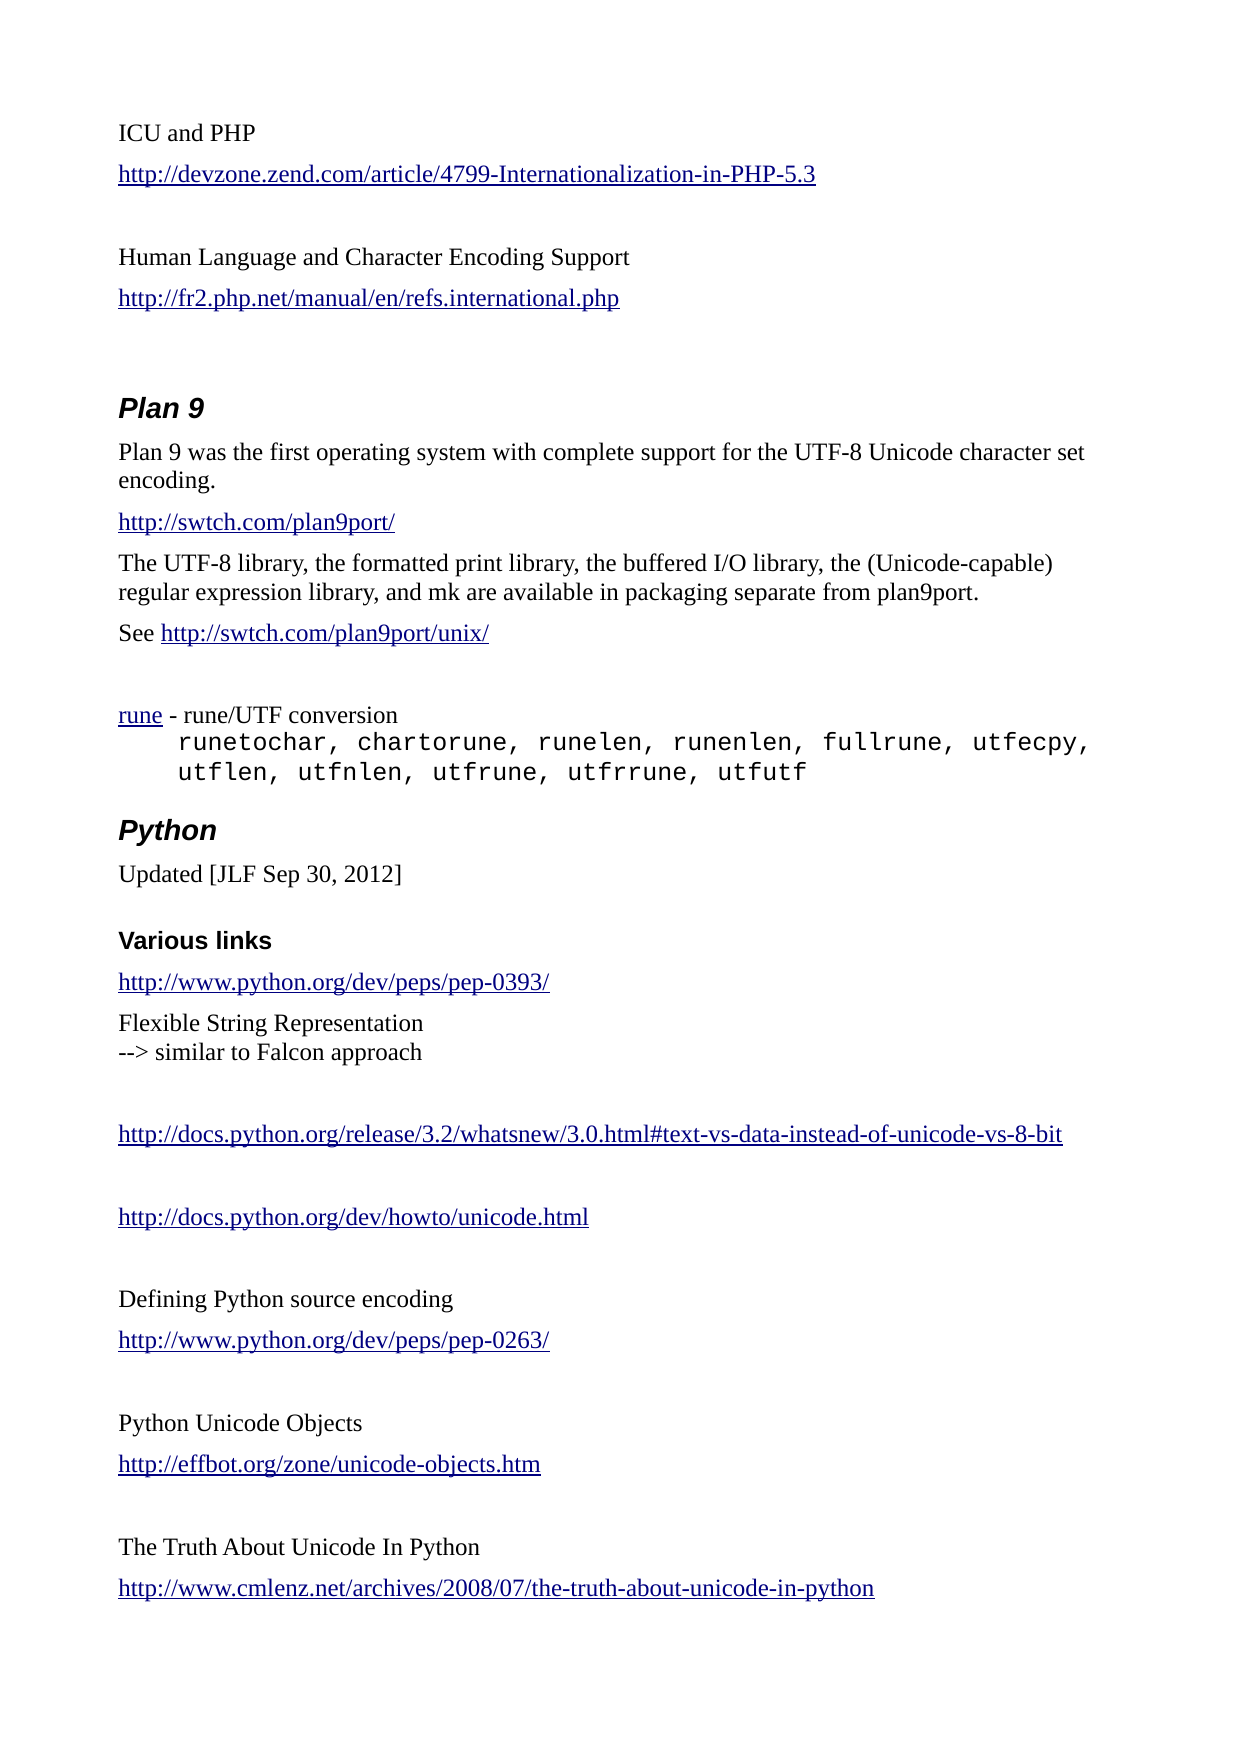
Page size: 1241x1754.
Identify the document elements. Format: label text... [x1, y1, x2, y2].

text Defining Python source encoding [118, 1284, 1122, 1313]
list runetochar, chartorune, runelen, runenlen, fullrune, utfecpy, utflen, utfnlen, utfrune, utfrrune, utfutf [177, 729, 1122, 788]
text http://effbot.org/zone/unicode-objects.htm [118, 1449, 1122, 1478]
subtitle Python [118, 813, 1122, 847]
text Updated [JLF Sep 30, 2012] [118, 859, 1122, 888]
text The Truth About Unicode In Python [118, 1532, 1122, 1561]
text http://docs.python.org/release/3.2/whatsnew/3.0.html#text-vs-data-instead-of-unicode-vs-8-bit [118, 1119, 1122, 1148]
subtitle Plan 9 [118, 391, 1122, 424]
text ICU and PHP [118, 118, 1122, 147]
text http://swtch.com/plan9port/ [118, 507, 1122, 535]
text http://www.cmlenz.net/archives/2008/07/the-truth-about-unicode-in-python [118, 1573, 1122, 1602]
text http://www.python.org/dev/peps/pep-0263/ [118, 1326, 1122, 1354]
text The UTF-8 library, the formatted print library, the buffered I/O library, the (Unicode-capable) regular expression library, and mk are available in packaging separate from plan9port. [118, 548, 1122, 605]
text Human Language and Character Encoding Support [118, 242, 1122, 271]
text http://devzone.zend.com/article/4799-Internationalization-in-PHP-5.3 [118, 159, 1122, 188]
text http://www.python.org/dev/peps/pep-0393/ [118, 967, 1122, 996]
subtitle rune - rune/UTF conversion [118, 700, 1122, 729]
text See http://swtch.com/plan9port/unix/ [118, 618, 1122, 647]
text Plan 9 was the first operating system with complete support for the UTF-8 Unicode character set encoding. [118, 437, 1122, 494]
text Flexible String Representation --> similar to Falcon approach [118, 1008, 1122, 1066]
subtitle Various links [118, 926, 1122, 954]
text http://fr2.php.net/manual/en/refs.international.php [118, 283, 1122, 312]
text Python Unicode Objects [118, 1408, 1122, 1437]
text http://docs.python.org/dev/howto/unicode.html [118, 1202, 1122, 1231]
